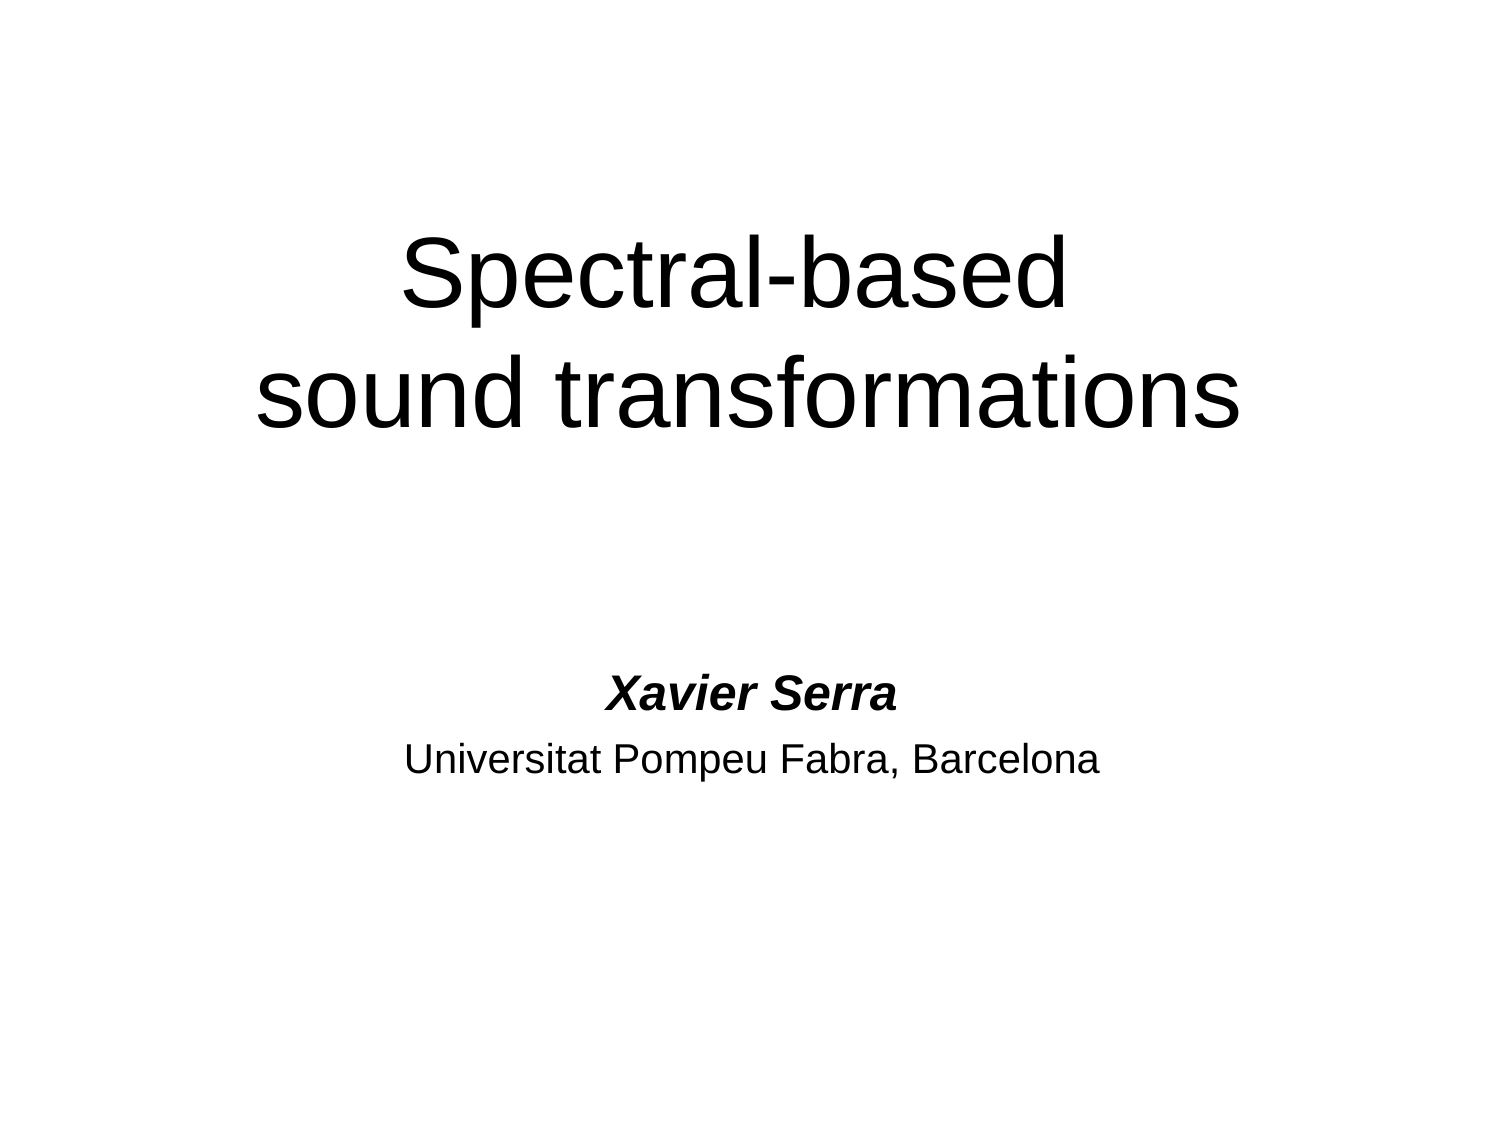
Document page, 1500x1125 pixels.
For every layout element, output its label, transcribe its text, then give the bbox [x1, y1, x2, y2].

title Spectral-based sound transformations [126, 82, 1334, 572]
text_box Xavier Serra Universitat Pompeu Fabra, Barcelona [338, 657, 1166, 840]
